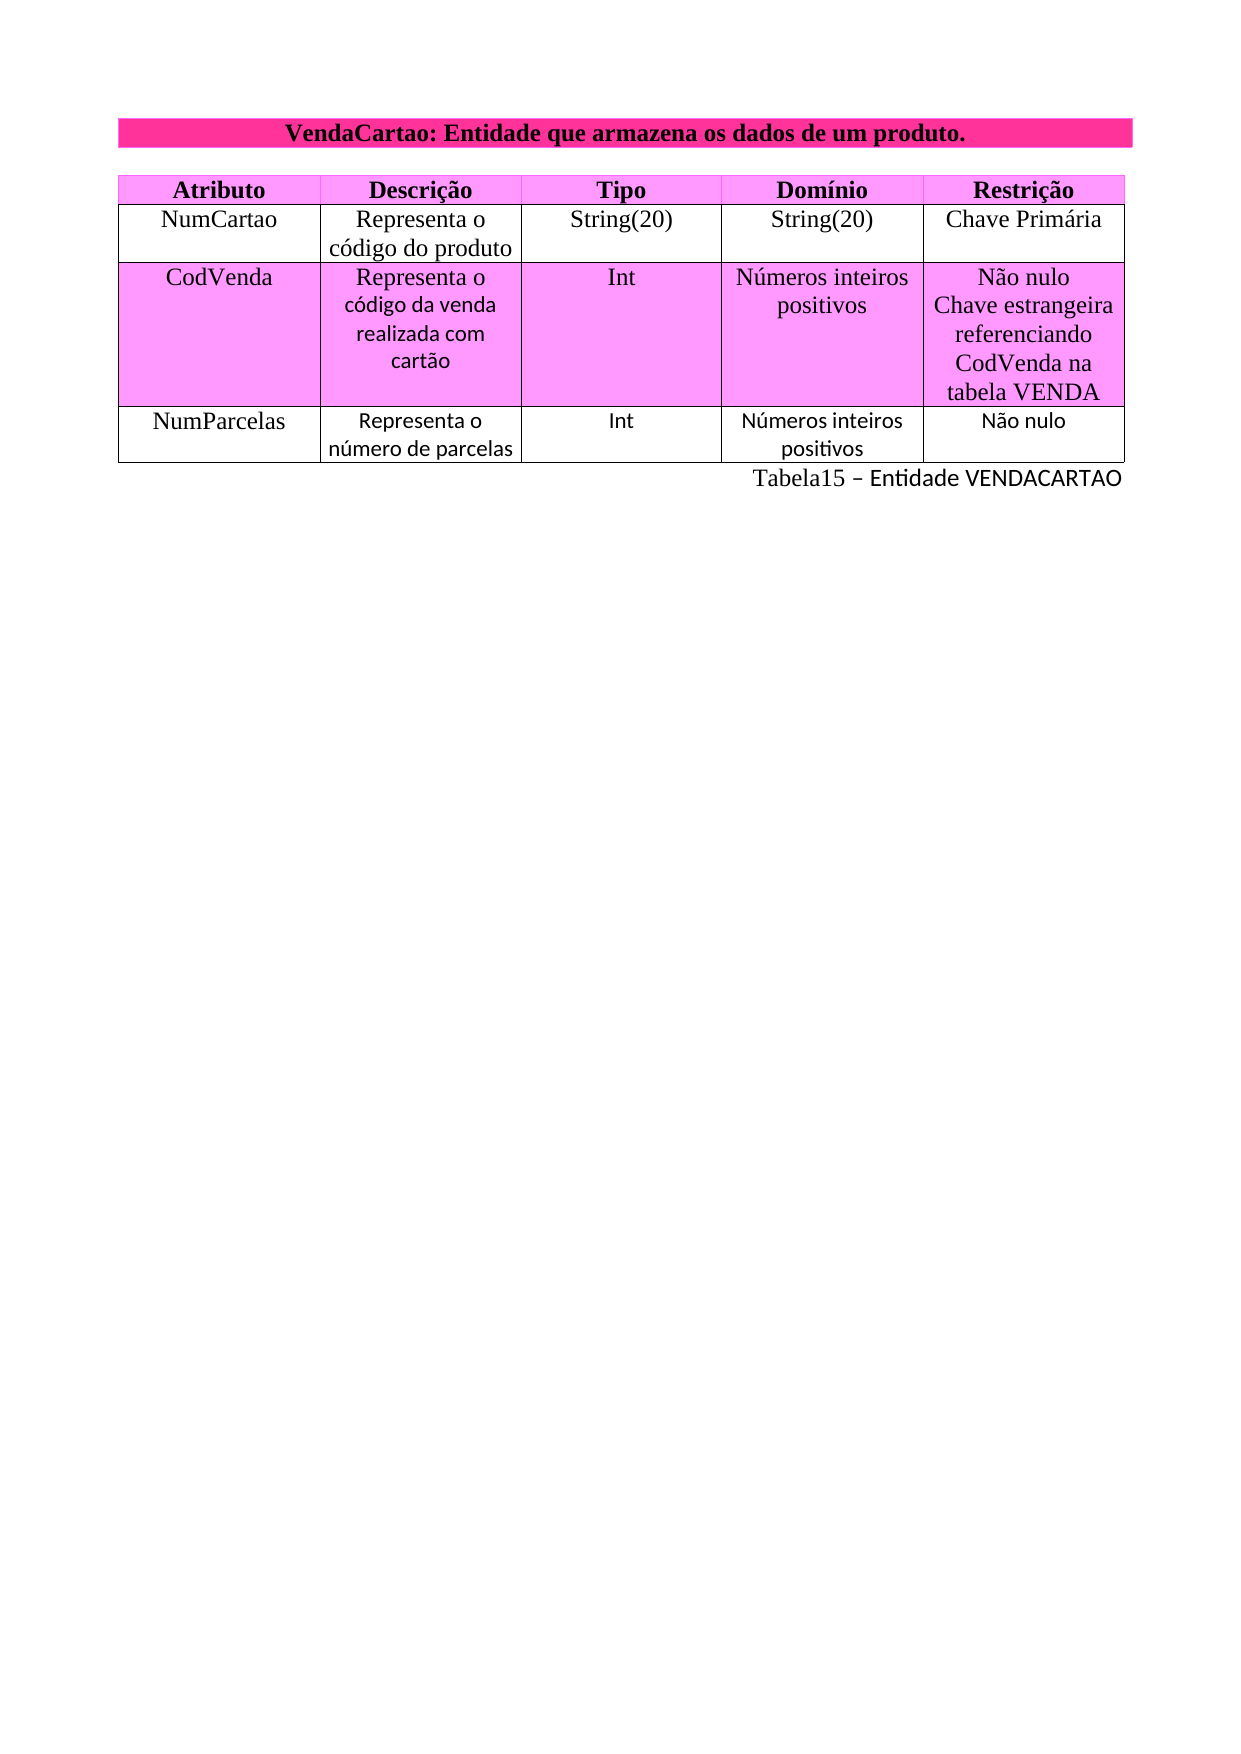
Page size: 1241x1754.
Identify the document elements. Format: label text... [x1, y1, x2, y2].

table_cell NumCartao [119, 205, 320, 262]
table_cell Números inteiros positivos [722, 407, 923, 462]
text Tabela15 – Entidade VENDACARTAO [118, 463, 1122, 492]
table_header Domínio [722, 176, 923, 204]
table_cell Não nulo [924, 407, 1124, 462]
table_cell Int [522, 407, 721, 462]
table_cell String(20) [722, 205, 923, 262]
table_cell NumParcelas [119, 407, 320, 462]
table_cell Int [522, 263, 721, 406]
table_header Restrição [924, 176, 1124, 204]
table_header VendaCartao: Entidade que armazena os dados de um produto. [119, 119, 1132, 147]
table_cell String(20) [522, 205, 721, 262]
table_cell Não nulo Chave estrangeira referenciando CodVenda na tabela VENDA [924, 263, 1124, 406]
table_header Descrição [321, 176, 521, 204]
table_cell Chave Primária [924, 205, 1124, 262]
table_cell CodVenda [119, 263, 320, 406]
table_cell Representa o número de parcelas [321, 407, 521, 462]
table_header Atributo [119, 176, 320, 204]
table_header Tipo [522, 176, 721, 204]
table_cell Representa o código da venda realizada com cartão [321, 263, 521, 406]
table_cell Representa o código do produto [321, 205, 521, 262]
table_cell Números inteiros positivos [722, 263, 923, 406]
